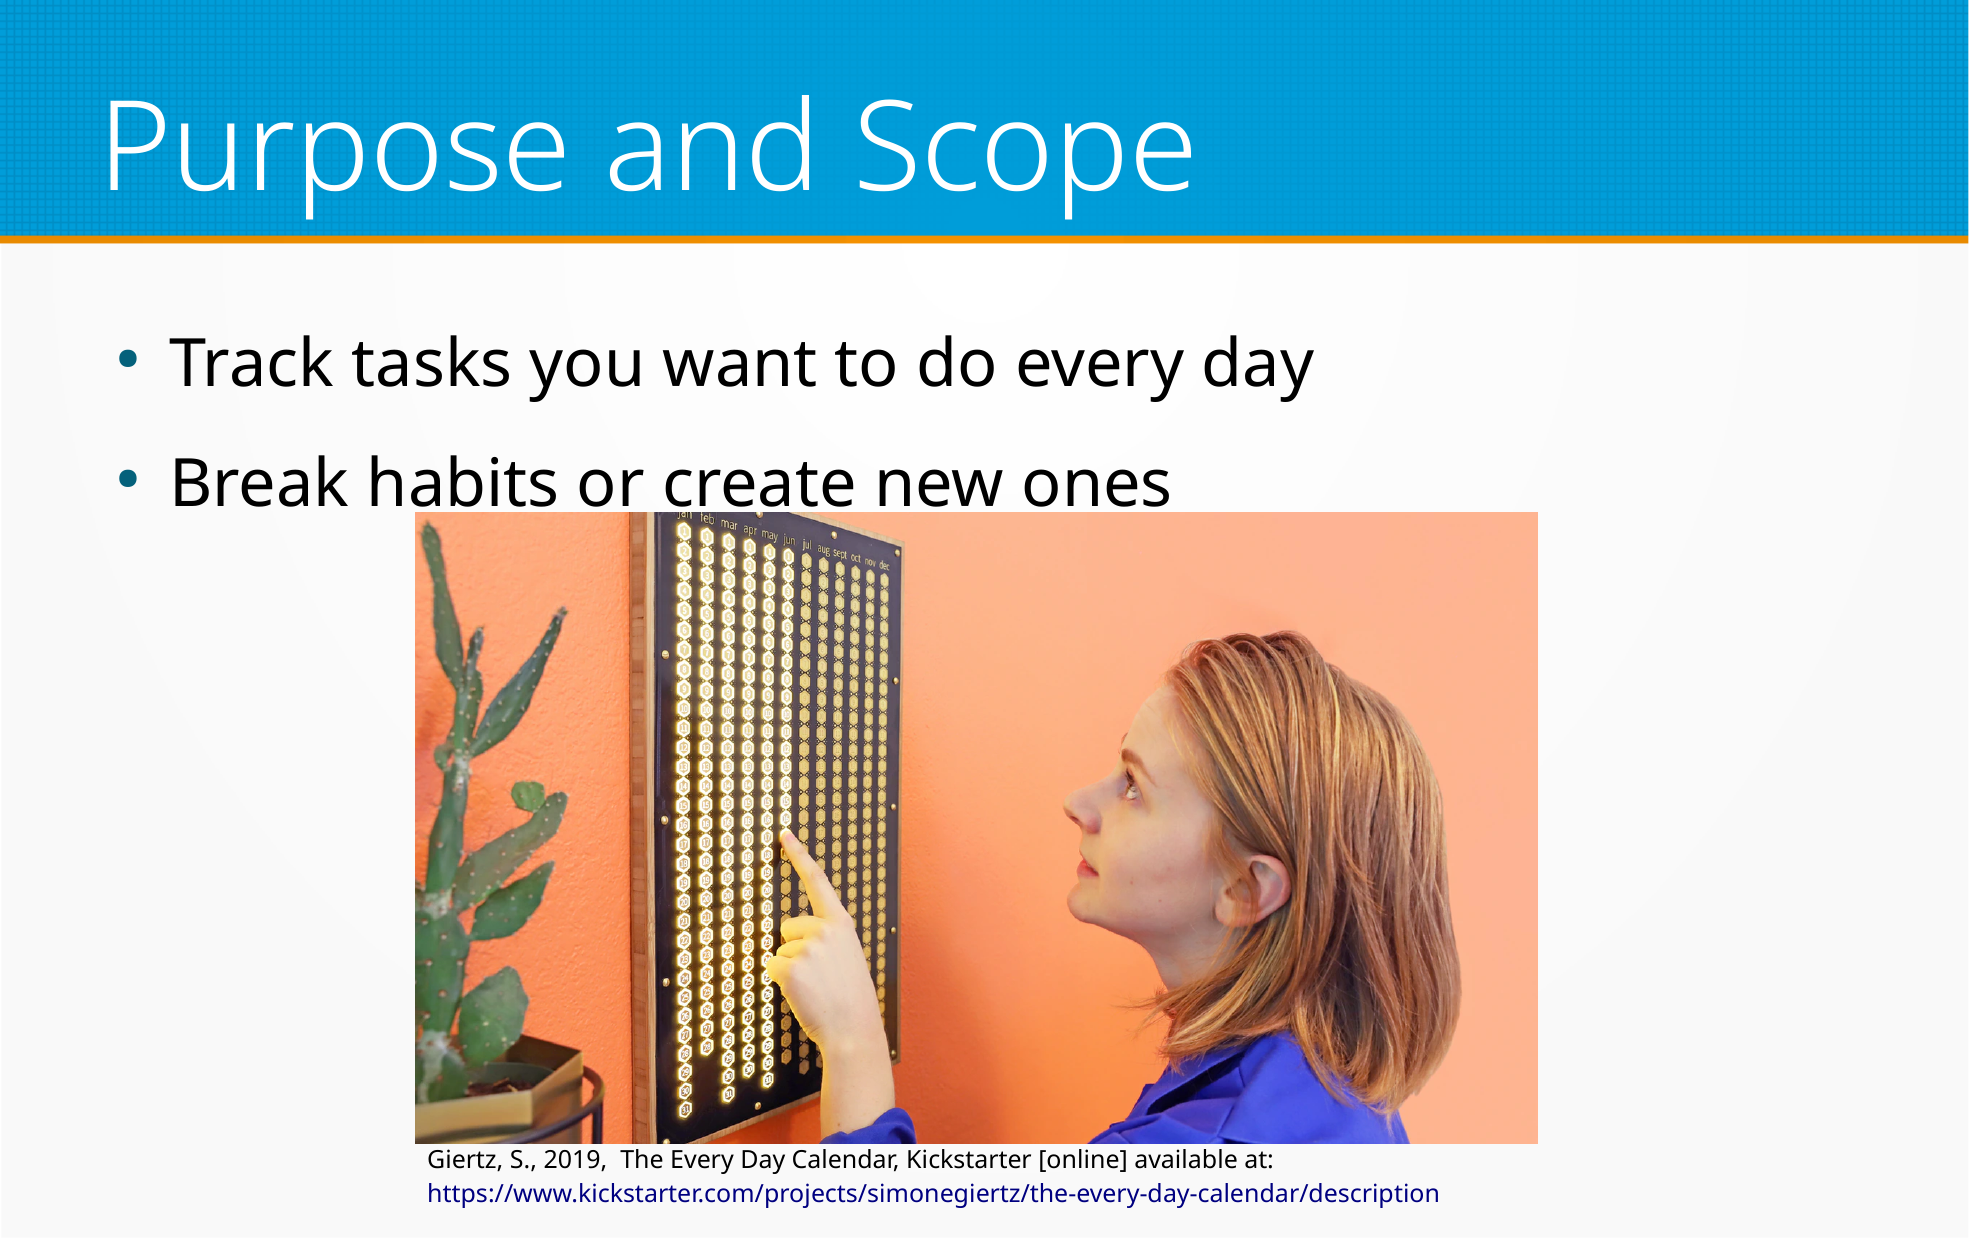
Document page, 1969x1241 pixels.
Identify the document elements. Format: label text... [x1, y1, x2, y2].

title Purpose and Scope [98, 19, 1870, 227]
picture [0, 236, 1969, 1241]
list Track tasks you want to do every day Break habits or create new ones [98, 315, 1861, 1081]
text_box Giertz, S., 2019, The Every Day Calendar, Kickstarter [online] available at: https://www.kickstarter.com/projects/simonegiertz/the-every-day-calendar/description [421, 1140, 1520, 1211]
